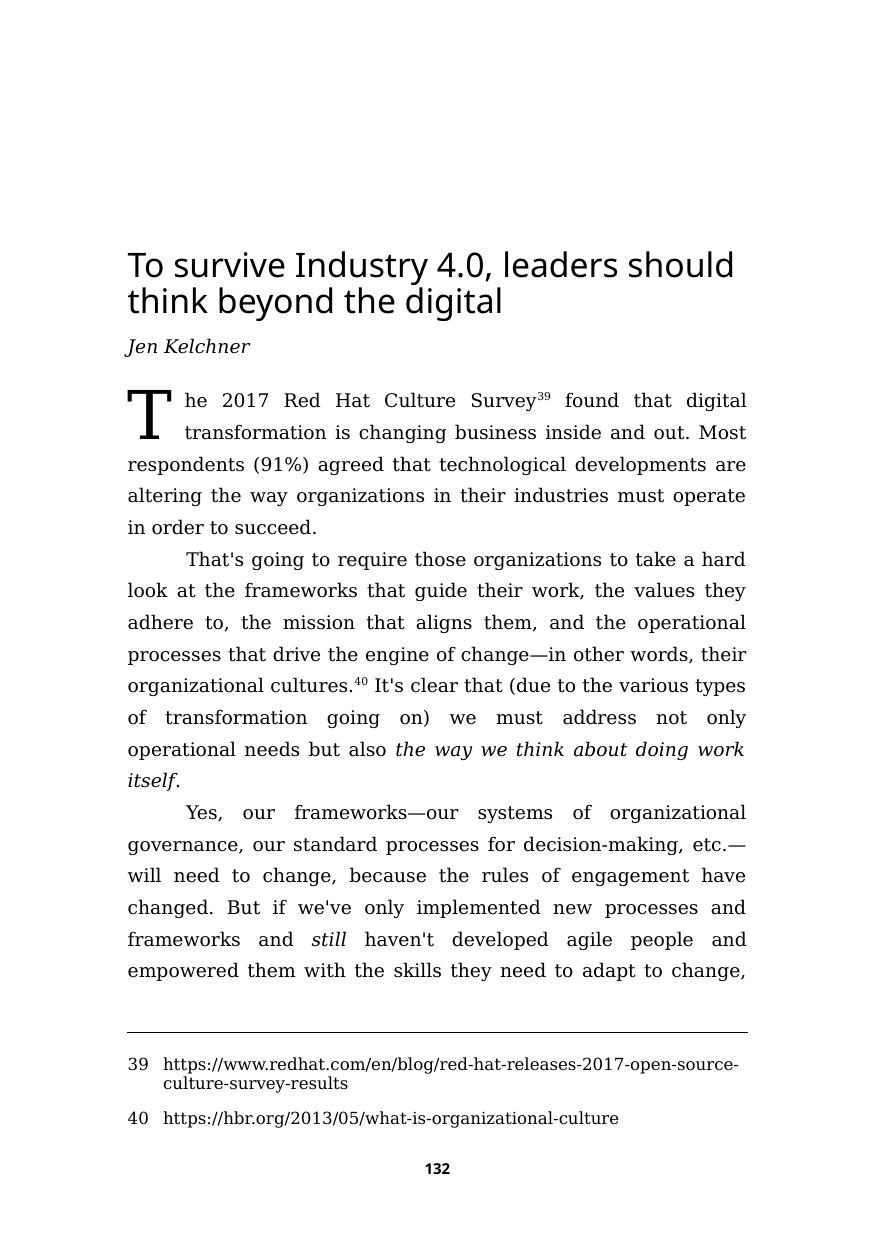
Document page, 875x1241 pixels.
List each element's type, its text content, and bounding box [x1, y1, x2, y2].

text The 2017 Red Hat Culture Survey found that digital transformation is changing business inside and out. Most respondents (91%) agreed that technological developments are altering the way organizations in their industries must operate in order to succeed. [127, 391, 747, 539]
text That's going to require those organizations to take a hard look at the frameworks that guide their work, the values they adhere to, the mission that aligns them, and the operational processes that drive the engine of change—in other words, their organizational cultures. It's clear that (due to the various types of transformation going on) we must address not only operational needs but also the way we think about doing work itself. [127, 549, 747, 792]
text Yes, our frameworks—our systems of organizational governance, our standard processes for decision-making, etc.—will need to change, because the rules of engagement have changed. But if we've only implemented new processes and frameworks and still haven't developed agile people and empowered them with the skills they need to adapt to change, [127, 802, 747, 982]
text https://www.redhat.com/en/blog/red-hat-releases-2017-open-source-culture-survey-results [127, 1055, 747, 1094]
text https://hbr.org/2013/05/what-is-organizational-culture [127, 1109, 747, 1128]
text Jen Kelchner [127, 336, 747, 358]
subtitle To survive Industry 4.0, leaders should think beyond the digital [127, 246, 747, 324]
